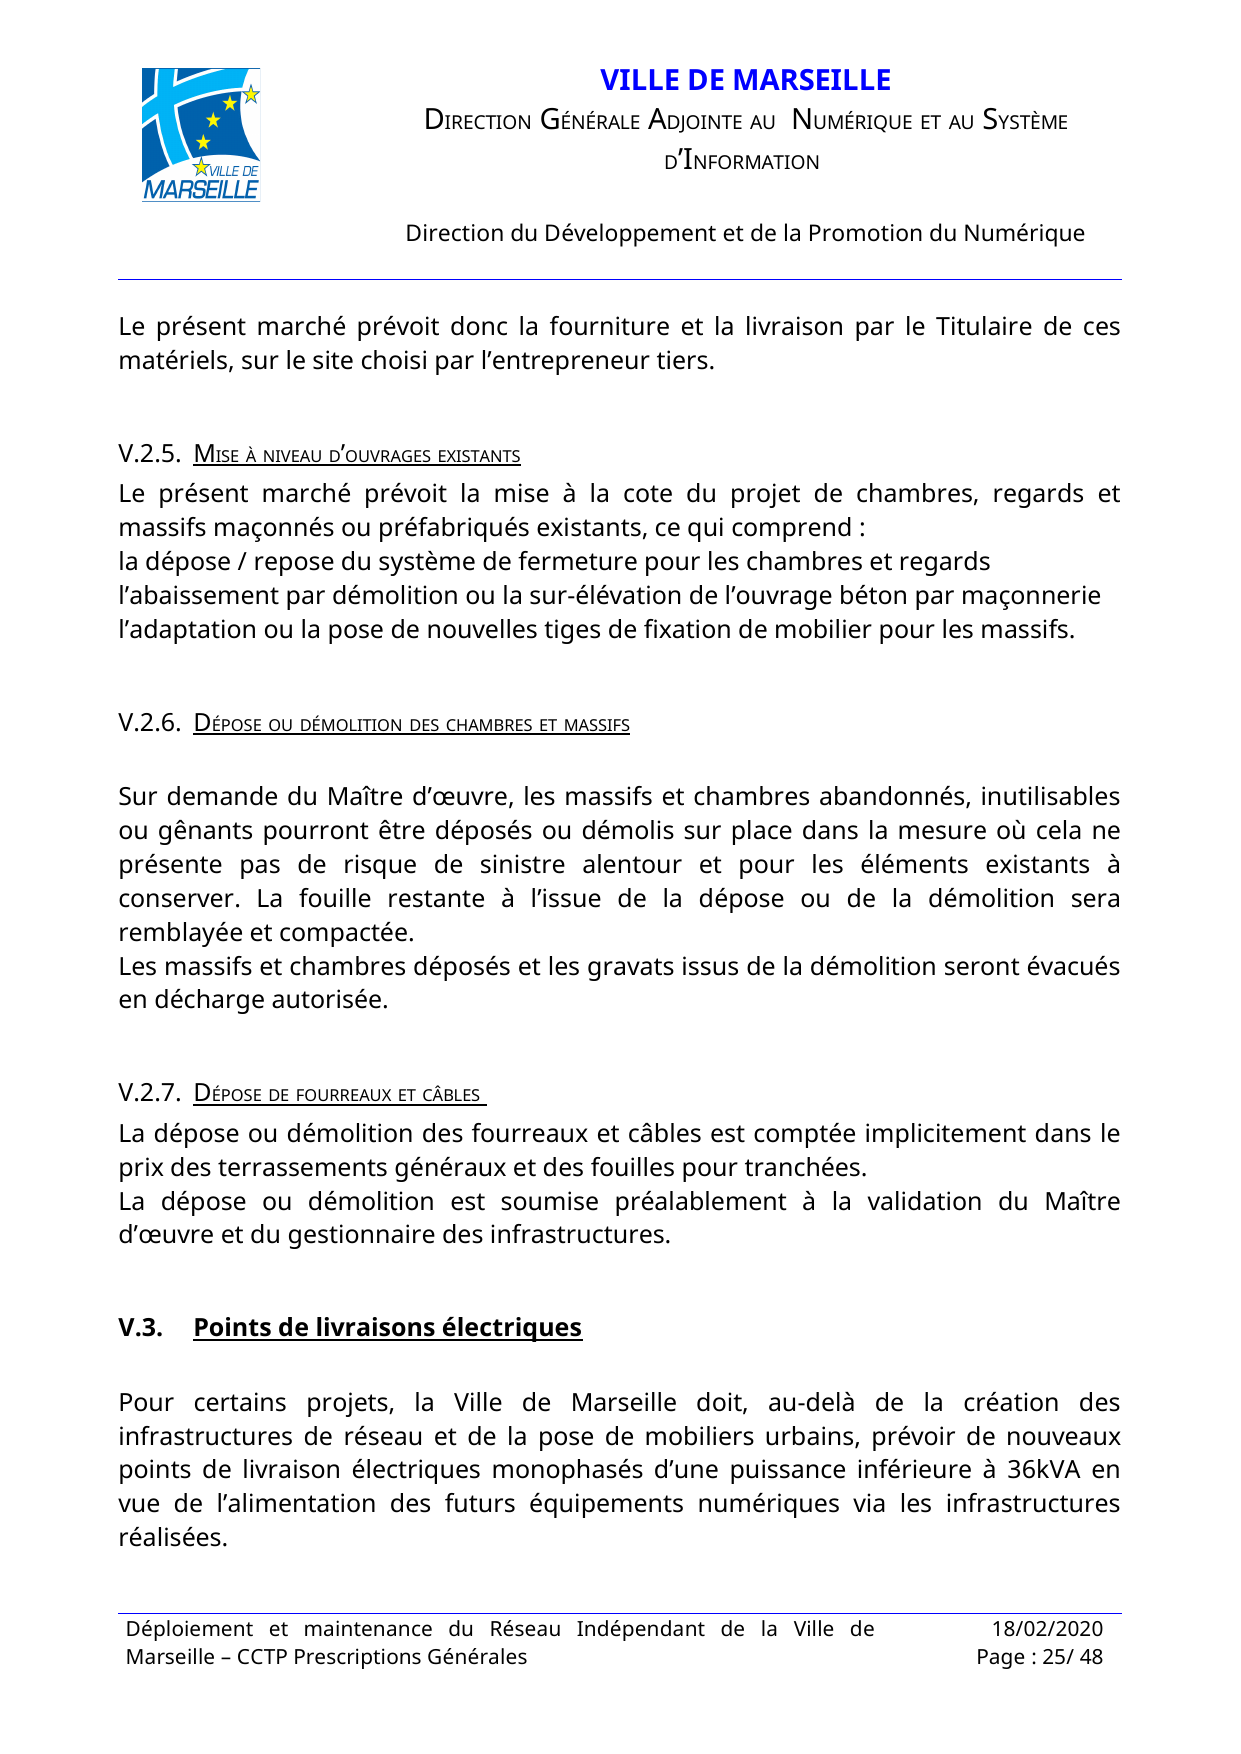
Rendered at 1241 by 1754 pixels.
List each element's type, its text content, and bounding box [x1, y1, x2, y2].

subtitle Points de livraisons électriques [118, 1310, 1122, 1344]
text Pour certains projets, la Ville de Marseille doit, au-delà de la création des infrastructures de réseau et de la pose de mobiliers urbains, prévoir de nouveaux points de livraison électriques monophasés d’une puissance inférieure à 36kVA en vue de l’alimentation des futurs équipements numériques via les infrastructures réalisées. [118, 1384, 1122, 1554]
text Le présent marché prévoit donc la fourniture et la livraison par le Titulaire de ces matériels, sur le site choisi par l’entrepreneur tiers. [118, 309, 1122, 377]
picture [142, 68, 261, 202]
text l’abaissement par démolition ou la sur-élévation de l’ouvrage béton par maçonnerie [118, 578, 1122, 612]
text La dépose ou démolition des fourreaux et câbles est comptée implicitement dans le prix des terrassements généraux et des fouilles pour tranchées. [118, 1116, 1122, 1183]
text Les massifs et chambres déposés et les gravats issus de la démolition seront évacués en décharge autorisée. [118, 948, 1122, 1016]
picture [142, 68, 158, 105]
text la dépose / repose du système de fermeture pour les chambres et regards [118, 544, 1122, 578]
text l’adaptation ou la pose de nouvelles tiges de fixation de mobilier pour les massifs. [118, 612, 1122, 646]
text Le présent marché prévoit la mise à la cote du projet de chambres, regards et massifs maçonnés ou préfabriqués existants, ce qui comprend : [118, 476, 1122, 544]
subtitle Dépose ou démolition des chambres et massifs [118, 704, 1122, 738]
text Sur demande du Maître d’œuvre, les massifs et chambres abandonnés, inutilisables ou gênants pourront être déposés ou démolis sur place dans la mesure où cela ne présente pas de risque de sinistre alentour et pour les éléments existants à conserver. La fouille restante à l’issue de la dépose ou de la démolition sera remblayée et compactée. [118, 779, 1122, 948]
subtitle Mise à niveau d’ouvrages existants [118, 436, 1122, 469]
picture [174, 68, 224, 85]
text La dépose ou démolition est soumise préalablement à la validation du Maître d’œuvre et du gestionnaire des infrastructures. [118, 1183, 1122, 1251]
subtitle Dépose de fourreaux et câbles [118, 1075, 1122, 1109]
